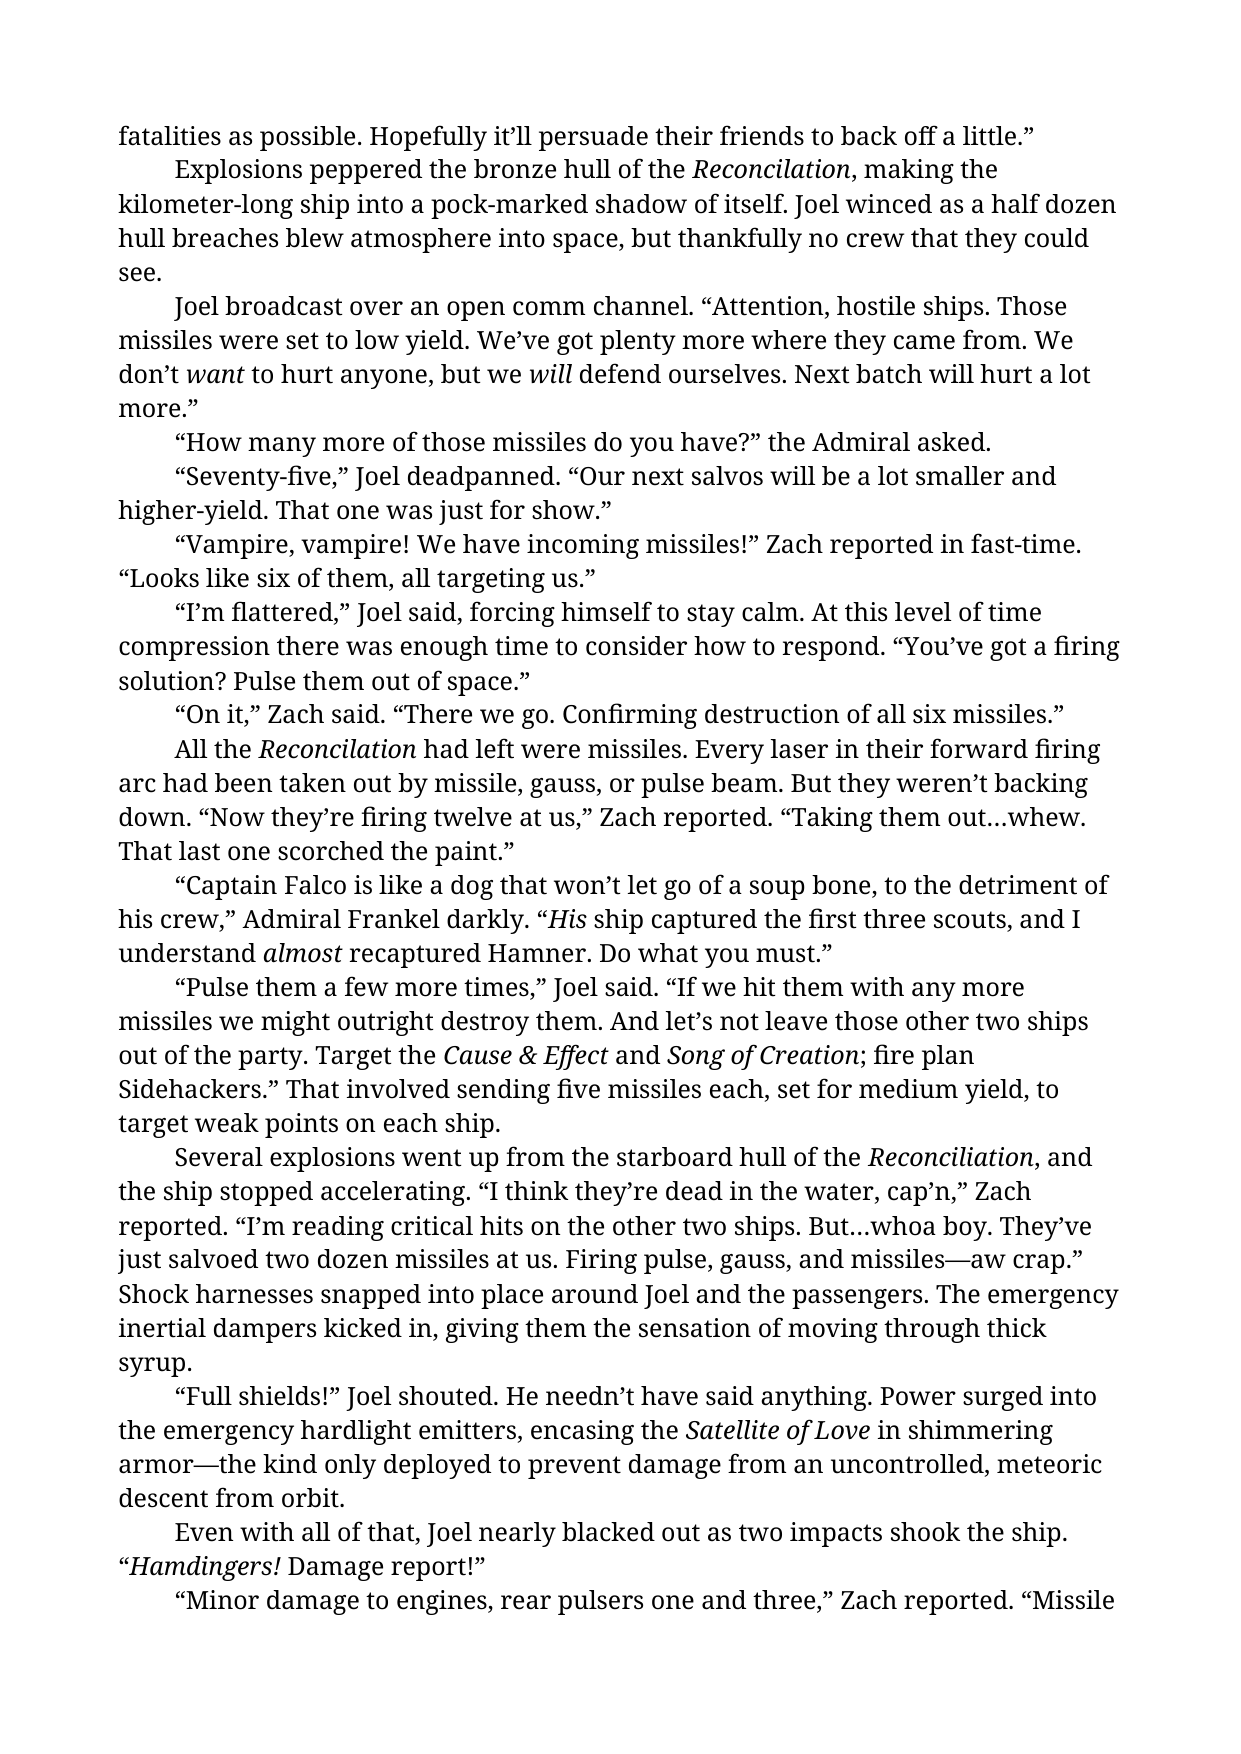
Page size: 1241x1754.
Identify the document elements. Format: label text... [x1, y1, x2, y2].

text “Minor damage to engines, rear pulsers one and three,” Zach reported. “Missile [118, 1583, 1122, 1617]
text “How many more of those missiles do you have?” the Admiral asked. [118, 425, 1122, 459]
text “Vampire, vampire! We have incoming missiles!” Zach reported in fast-time. “Looks like six of them, all targeting us.” [118, 527, 1122, 595]
text “Pulse them a few more times,” Joel said. “If we hit them with any more missiles we might outright destroy them. And let’s not leave those other two ships out of the party. Target the Cause & Effect and Song of Creation; fire plan Sidehackers.” That involved sending five missiles each, set for medium yield, to target weak points on each ship. [118, 970, 1122, 1140]
text Joel broadcast over an open comm channel. “Attention, hostile ships. Those missiles were set to low yield. We’ve got plenty more where they came from. We don’t want to hurt anyone, but we will defend ourselves. Next batch will hurt a lot more.” [118, 288, 1122, 425]
text Even with all of that, Joel nearly blacked out as two impacts shook the ship. “Hamdingers! Damage report!” [118, 1515, 1122, 1583]
text All the Reconcilation had left were missiles. Every laser in their forward firing arc had been taken out by missile, gauss, or pulse beam. But they weren’t backing down. “Now they’re firing twelve at us,” Zach reported. “Taking them out…whew. That last one scorched the paint.” [118, 731, 1122, 867]
text Explosions peppered the bronze hull of the Reconcilation, making the kilometer-long ship into a pock-marked shadow of itself. Joel winced as a half dozen hull breaches blew atmosphere into space, but thankfully no crew that they could see. [118, 152, 1122, 288]
text Several explosions went up from the starboard hull of the Reconciliation, and the ship stopped accelerating. “I think they’re dead in the water, cap’n,” Zach reported. “I’m reading critical hits on the other two ships. But…whoa boy. They’ve just salvoed two dozen missiles at us. Firing pulse, gauss, and missiles—aw crap.” Shock harnesses snapped into place around Joel and the passengers. The emergency inertial dampers kicked in, giving them the sensation of moving through thick syrup. [118, 1140, 1122, 1378]
text “I’m flattered,” Joel said, forcing himself to stay calm. At this level of time compression there was enough time to consider how to respond. “You’ve got a firing solution? Pulse them out of space.” [118, 595, 1122, 697]
text “On it,” Zach said. “There we go. Confirming destruction of all six missiles.” [118, 697, 1122, 731]
text “Seventy-five,” Joel deadpanned. “Our next salvos will be a lot smaller and higher-yield. That one was just for show.” [118, 459, 1122, 527]
text “Captain Falco is like a dog that won’t let go of a soup bone, to the detriment of his crew,” Admiral Frankel darkly. “His ship captured the first three scouts, and I understand almost recaptured Hamner. Do what you must.” [118, 867, 1122, 970]
text “Full shields!” Joel shouted. He needn’t have said anything. Power surged into the emergency hardlight emitters, encasing the Satellite of Love in shimmering armor—the kind only deployed to prevent damage from an uncontrolled, meteoric descent from orbit. [118, 1378, 1122, 1515]
text fatalities as possible. Hopefully it’ll persuade their friends to back off a little.” [118, 118, 1122, 152]
